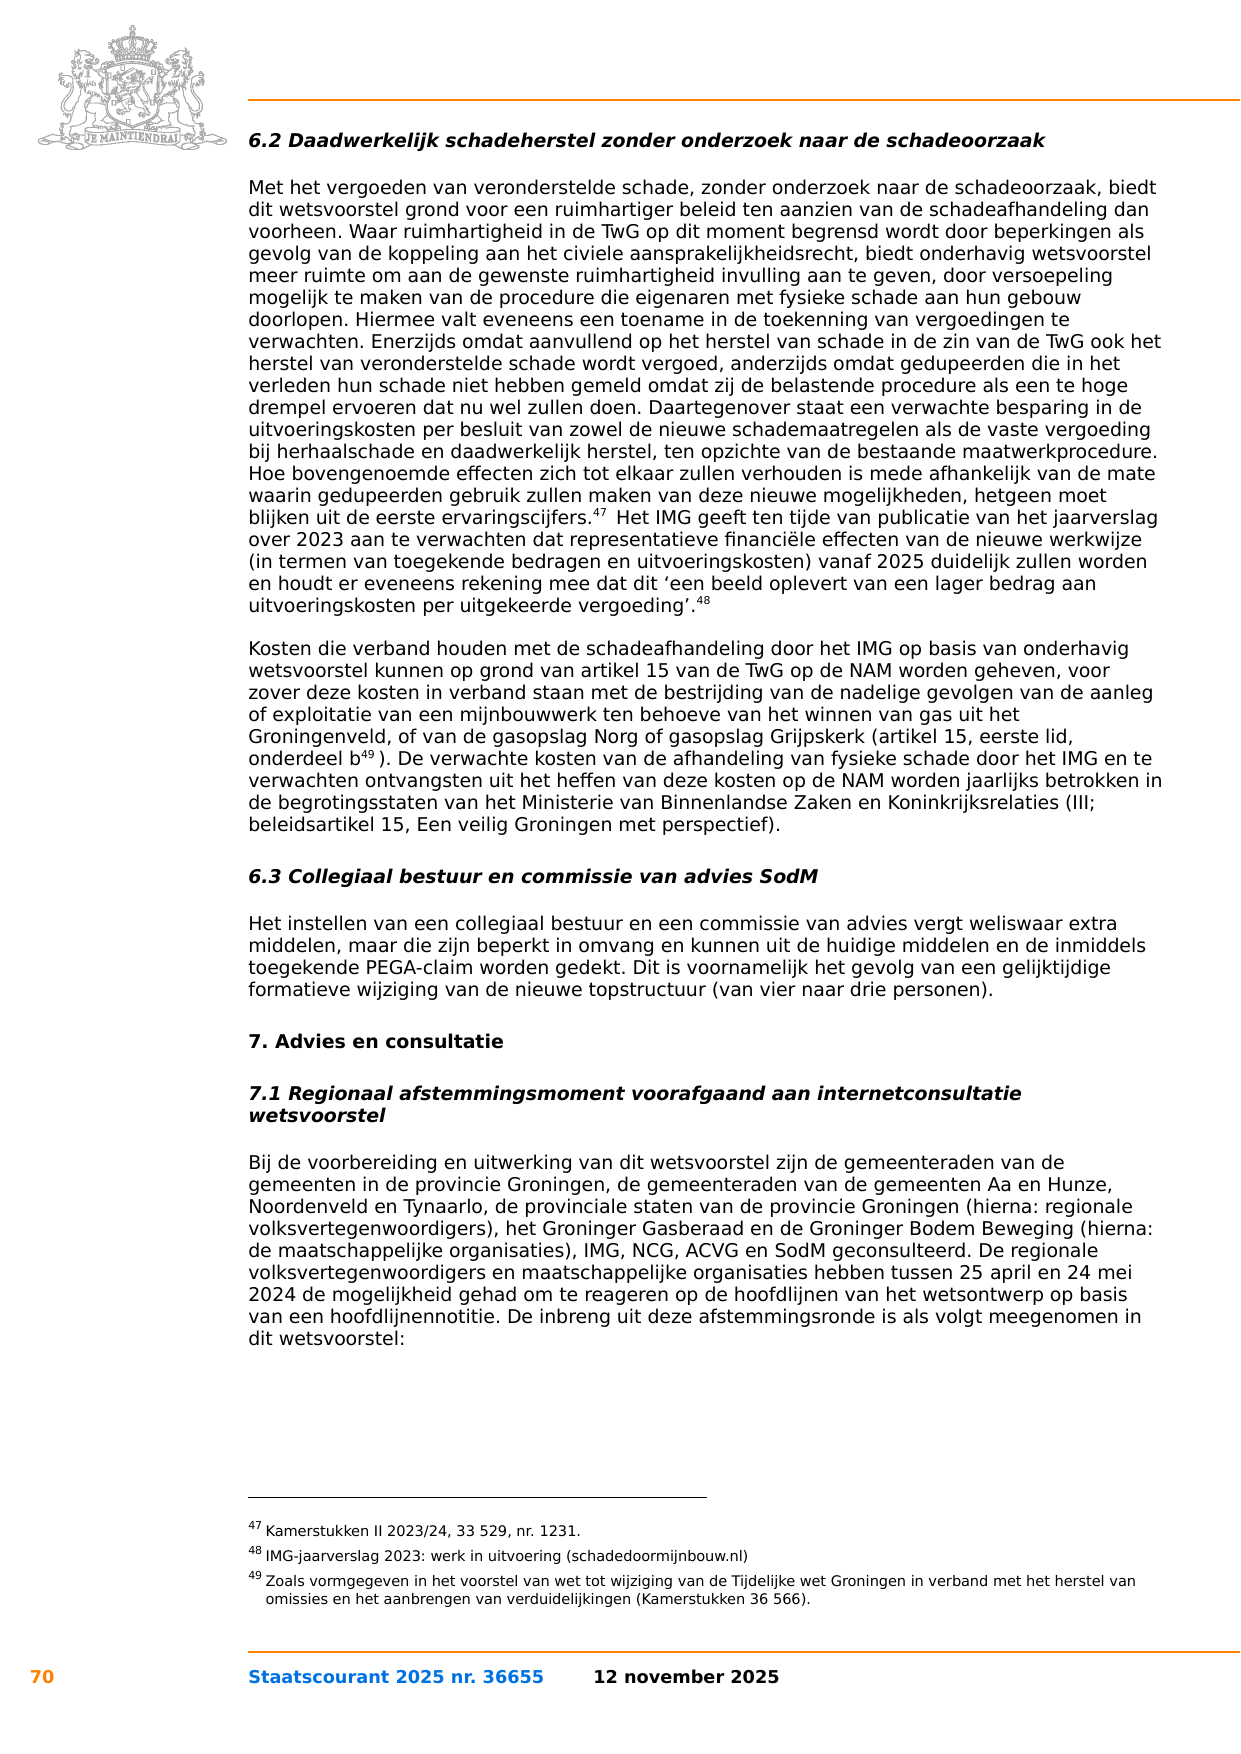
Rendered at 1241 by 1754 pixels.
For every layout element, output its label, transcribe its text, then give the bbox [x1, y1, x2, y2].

text Bij de voorbereiding en uitwerking van dit wetsvoorstel zijn de gemeenteraden van de gemeenten in de provincie Groningen, de gemeenteraden van de gemeenten Aa en Hunze, Noordenveld en Tynaarlo, de provinciale staten van de provincie Groningen (hierna: regionale volksvertegenwoordigers), het Groninger Gasberaad en de Groninger Bodem Beweging (hierna: de maatschappelijke organisaties), IMG, NCG, ACVG en SodM geconsulteerd. De regionale volksvertegenwoordigers en maatschappelijke organisaties hebben tussen 25 april en 24 mei 2024 de mogelijkheid gehad om te reageren op de hoofdlijnen van het wetsontwerp op basis van een hoofdlijnennotitie. De inbreng uit deze afstemmingsronde is als volgt meegenomen in dit wetsvoorstel: [248, 1152, 1163, 1350]
text Het instellen van een collegiaal bestuur en een commissie van advies vergt weliswaar extra middelen, maar die zijn beperkt in omvang en kunnen uit de huidige middelen en de inmiddels toegekende PEGA-claim worden gedekt. Dit is voornamelijk het gevolg van een gelijktijdige formatieve wijziging van de nieuwe topstructuur (van vier naar drie personen). [248, 913, 1163, 1001]
picture [38, 25, 227, 150]
text Kosten die verband houden met de schadeafhandeling door het IMG op basis van onderhavig wetsvoorstel kunnen op grond van artikel 15 van de TwG op de NAM worden geheven, voor zover deze kosten in verband staan met de bestrijding van de nadelige gevolgen van de aanleg of exploitatie van een mijnbouwwerk ten behoeve van het winnen van gas uit het Groningenveld, of van de gasopslag Norg of gasopslag Grijpskerk (artikel 15, eerste lid, onderdeel b). De verwachte kosten van de afhandeling van fysieke schade door het IMG en te verwachten ontvangsten uit het heffen van deze kosten op de NAM worden jaarlijks betrokken in de begrotingsstaten van het Ministerie van Binnenlandse Zaken en Koninkrijksrelaties (III; beleidsartikel 15, Een veilig Groningen met perspectief). [248, 638, 1163, 836]
text IMG-jaarverslag 2023: werk in uitvoering (schadedoormijnbouw.nl) [248, 1544, 1163, 1566]
subtitle 7.1 Regionaal afstemmingsmoment voorafgaand aan internetconsultatie wetsvoorstel [248, 1083, 1163, 1127]
text Zoals vormgegeven in het voorstel van wet tot wijziging van de Tijdelijke wet Groningen in verband met het herstel van omissies en het aanbrengen van verduidelijkingen (Kamerstukken 36 566). [248, 1569, 1163, 1608]
text Kamerstukken II 2023/24, 33 529, nr. 1231. [248, 1519, 1163, 1541]
subtitle 6.3 Collegiaal bestuur en commissie van advies SodM [248, 866, 1163, 888]
subtitle 6.2 Daadwerkelijk schadeherstel zonder onderzoek naar de schadeoorzaak [248, 130, 1163, 152]
subtitle 7. Advies en consultatie [248, 1031, 1163, 1053]
text Met het vergoeden van veronderstelde schade, zonder onderzoek naar de schadeoorzaak, biedt dit wetsvoorstel grond voor een ruimhartiger beleid ten aanzien van de schadeafhandeling dan voorheen. Waar ruimhartigheid in de TwG op dit moment begrensd wordt door beperkingen als gevolg van de koppeling aan het civiele aansprakelijkheidsrecht, biedt onderhavig wetsvoorstel meer ruimte om aan de gewenste ruimhartigheid invulling aan te geven, door versoepeling mogelijk te maken van de procedure die eigenaren met fysieke schade aan hun gebouw doorlopen. Hiermee valt eveneens een toename in de toekenning van vergoedingen te verwachten. Enerzijds omdat aanvullend op het herstel van schade in de zin van de TwG ook het herstel van veronderstelde schade wordt vergoed, anderzijds omdat gedupeerden die in het verleden hun schade niet hebben gemeld omdat zij de belastende procedure als een te hoge drempel ervoeren dat nu wel zullen doen. Daartegenover staat een verwachte besparing in de uitvoeringskosten per besluit van zowel de nieuwe schademaatregelen als de vaste vergoeding bij herhaalschade en daadwerkelijk herstel, ten opzichte van de bestaande maatwerkprocedure. Hoe bovengenoemde effecten zich tot elkaar zullen verhouden is mede afhankelijk van de mate waarin gedupeerden gebruik zullen maken van deze nieuwe mogelijkheden, hetgeen moet blijken uit de eerste ervaringscijfers. Het IMG geeft ten tijde van publicatie van het jaarverslag over 2023 aan te verwachten dat representatieve financiële effecten van de nieuwe werkwijze (in termen van toegekende bedragen en uitvoeringskosten) vanaf 2025 duidelijk zullen worden en houdt er eveneens rekening mee dat dit ‘een beeld oplevert van een lager bedrag aan uitvoeringskosten per uitgekeerde vergoeding’. [248, 177, 1163, 616]
